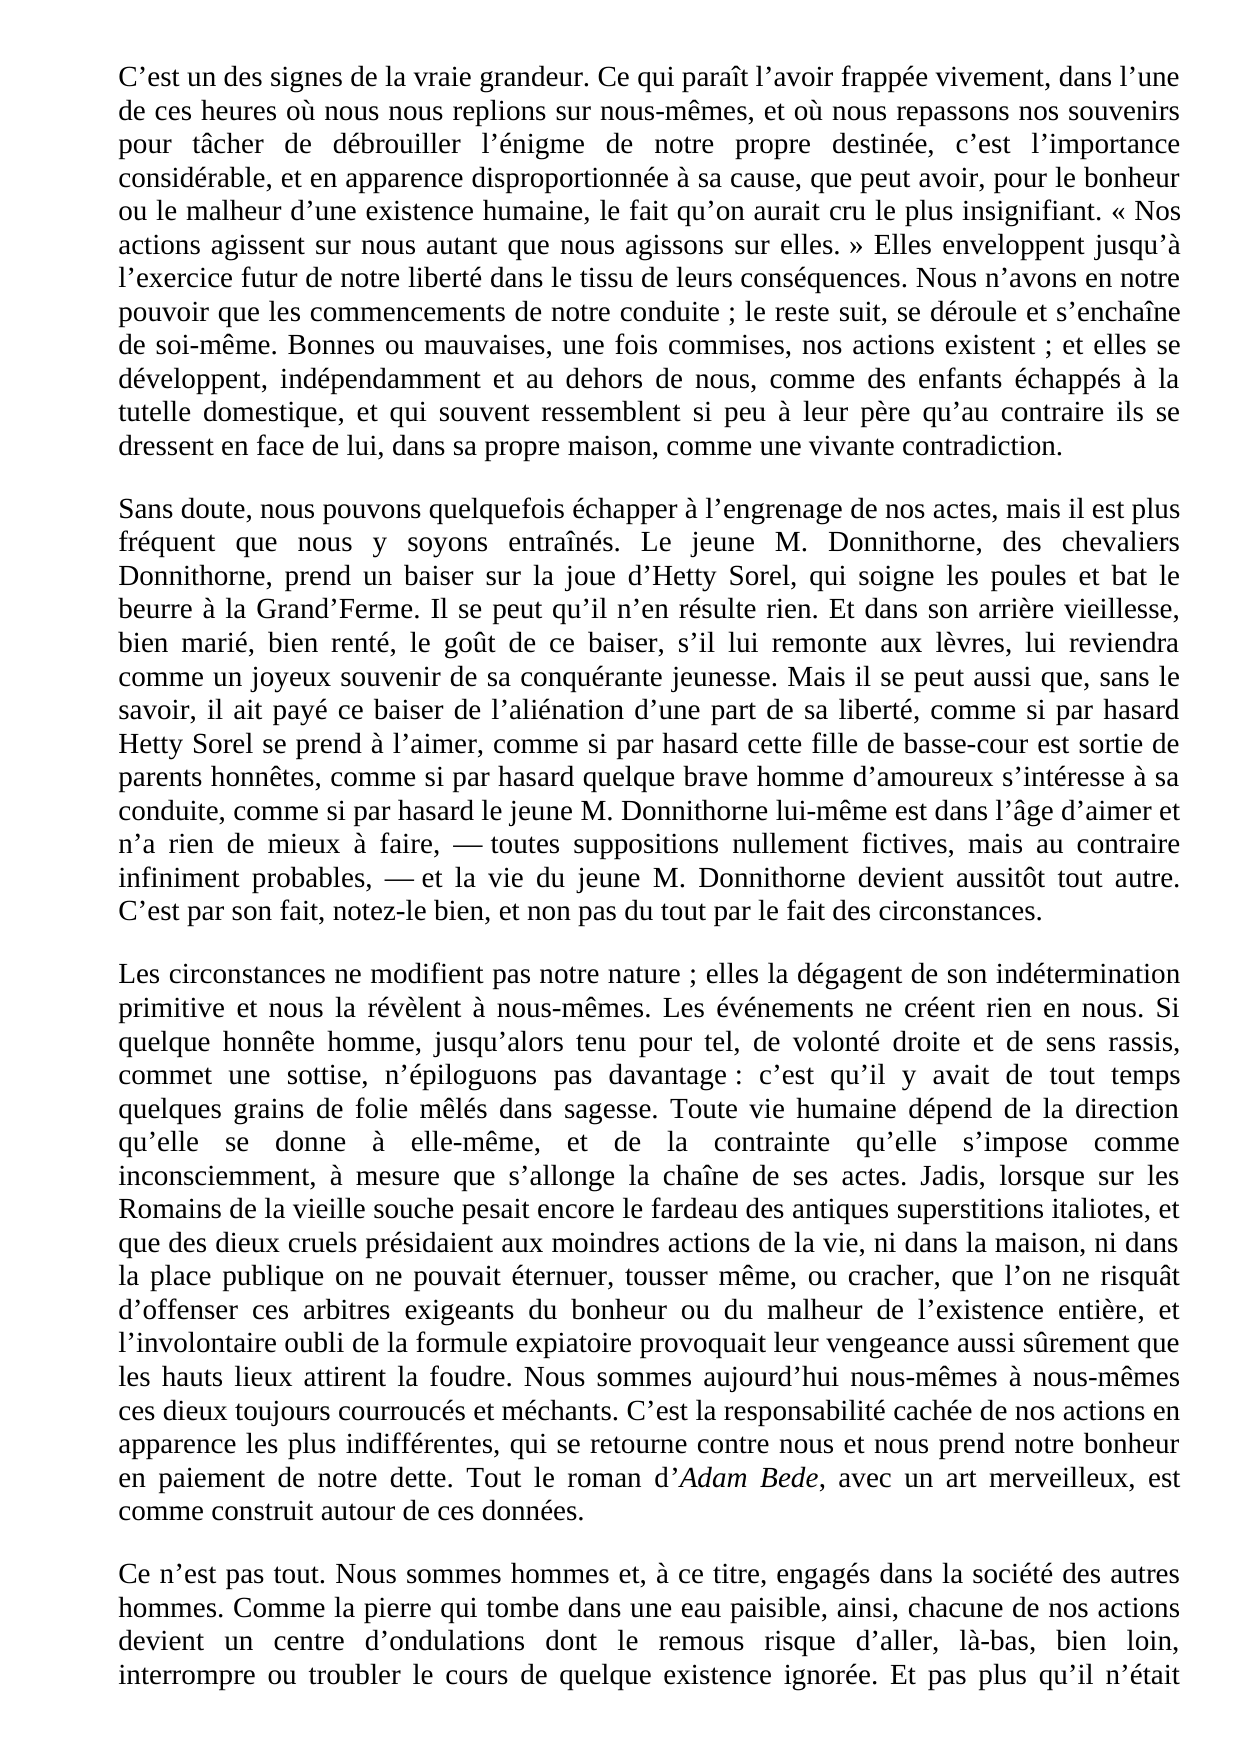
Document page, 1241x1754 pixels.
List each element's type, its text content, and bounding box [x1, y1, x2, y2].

text Ce n’est pas tout. Nous sommes hommes et, à ce titre, engagés dans la société des autres hommes. Comme la pierre qui tombe dans une eau paisible, ainsi, chacune de nos actions devient un centre d’ondulations dont le remous risque d’aller, là-bas, bien loin, interrompre ou troubler le cours de quelque existence ignorée. Et pas plus qu’il n’était [118, 1556, 1181, 1690]
text C’est un des signes de la vraie grandeur. Ce qui paraît l’avoir frappée vivement, dans l’une de ces heures où nous nous replions sur nous-mêmes, et où nous repassons nos souvenirs pour tâcher de débrouiller l’énigme de notre propre destinée, c’est l’importance considérable, et en apparence disproportionnée à sa cause, que peut avoir, pour le bonheur ou le malheur d’une existence humaine, le fait qu’on aurait cru le plus insignifiant. « Nos actions agissent sur nous autant que nous agissons sur elles. » Elles enveloppent jusqu’à l’exercice futur de notre liberté dans le tissu de leurs conséquences. Nous n’avons en notre pouvoir que les commencements de notre conduite ; le reste suit, se déroule et s’enchaîne de soi-même. Bonnes ou mauvaises, une fois commises, nos actions existent ; et elles se développent, indépendamment et au dehors de nous, comme des enfants échappés à la tutelle domestique, et qui souvent ressemblent si peu à leur père qu’au contraire ils se dressent en face de lui, dans sa propre maison, comme une vivante contradiction. [118, 59, 1181, 462]
text Sans doute, nous pouvons quelquefois échapper à l’engrenage de nos actes, mais il est plus fréquent que nous y soyons entraînés. Le jeune M. Donnithorne, des chevaliers Donnithorne, prend un baiser sur la joue d’Hetty Sorel, qui soigne les poules et bat le beurre à la Grand’Ferme. Il se peut qu’il n’en résulte rien. Et dans son arrière vieillesse, bien marié, bien renté, le goût de ce baiser, s’il lui remonte aux lèvres, lui reviendra comme un joyeux souvenir de sa conquérante jeunesse. Mais il se peut aussi que, sans le savoir, il ait payé ce baiser de l’aliénation d’une part de sa liberté, comme si par hasard Hetty Sorel se prend à l’aimer, comme si par hasard cette fille de basse-cour est sortie de parents honnêtes, comme si par hasard quelque brave homme d’amoureux s’intéresse à sa conduite, comme si par hasard le jeune M. Donnithorne lui-même est dans l’âge d’aimer et n’a rien de mieux à faire, — toutes suppositions nullement fictives, mais au contraire infiniment probables, — et la vie du jeune M. Donnithorne devient aussitôt tout autre. C’est par son fait, notez-le bien, et non pas du tout par le fait des circonstances. [118, 491, 1181, 927]
text Les circonstances ne modifient pas notre nature ; elles la dégagent de son indétermination primitive et nous la révèlent à nous-mêmes. Les événements ne créent rien en nous. Si quelque honnête homme, jusqu’alors tenu pour tel, de volonté droite et de sens rassis, commet une sottise, n’épiloguons pas davantage : c’est qu’il y avait de tout temps quelques grains de folie mêlés dans sagesse. Toute vie humaine dépend de la direction qu’elle se donne à elle-même, et de la contrainte qu’elle s’impose comme inconsciemment, à mesure que s’allonge la chaîne de ses actes. Jadis, lorsque sur les Romains de la vieille souche pesait encore le fardeau des antiques superstitions italiotes, et que des dieux cruels présidaient aux moindres actions de la vie, ni dans la maison, ni dans la place publique on ne pouvait éternuer, tousser même, ou cracher, que l’on ne risquât d’offenser ces arbitres exigeants du bonheur ou du malheur de l’existence entière, et l’involontaire oubli de la formule expiatoire provoquait leur vengeance aussi sûrement que les hauts lieux attirent la foudre. Nous sommes aujourd’hui nous-mêmes à nous-mêmes ces dieux toujours courroucés et méchants. C’est la responsabilité cachée de nos actions en apparence les plus indifférentes, qui se retourne contre nous et nous prend notre bonheur en paiement de notre dette. Tout le roman d’Adam Bede, avec un art merveilleux, est comme construit autour de ces données. [118, 957, 1181, 1527]
